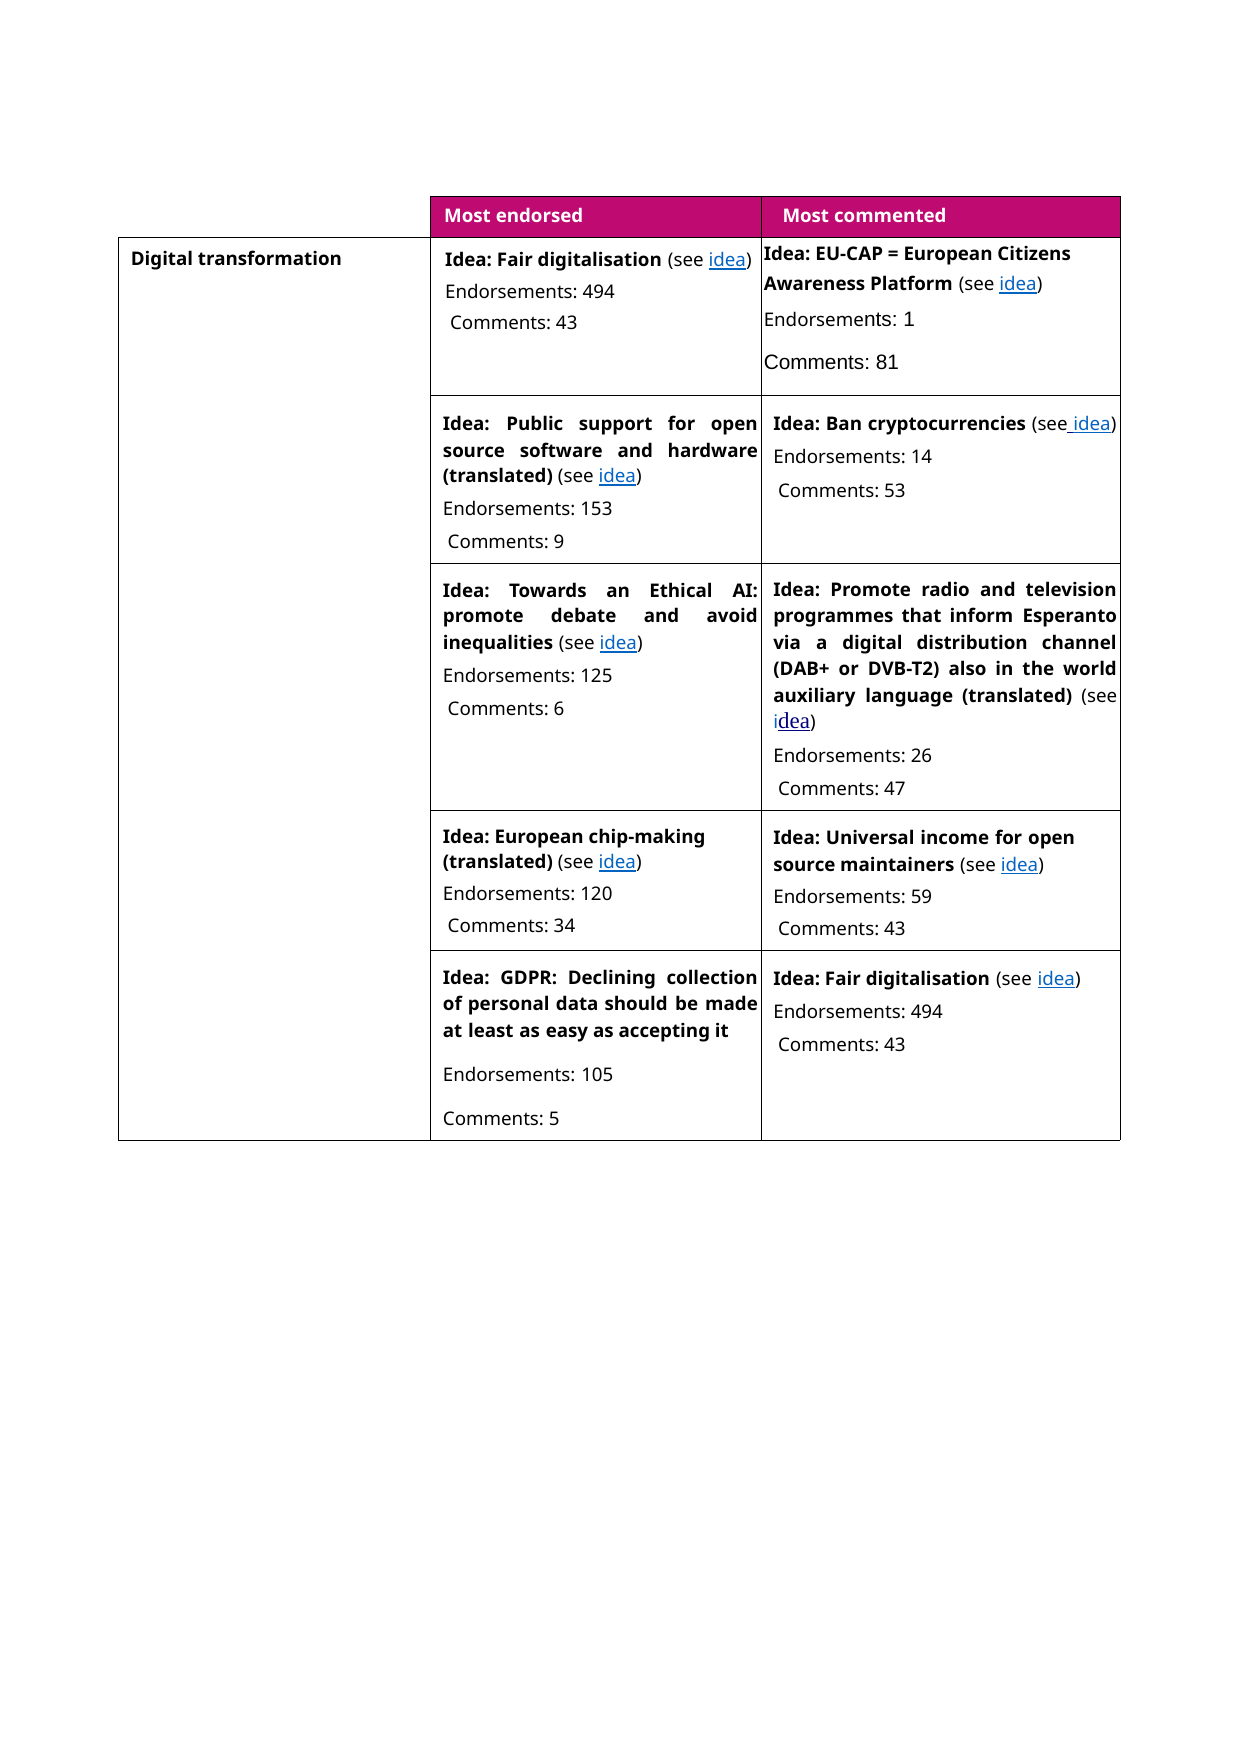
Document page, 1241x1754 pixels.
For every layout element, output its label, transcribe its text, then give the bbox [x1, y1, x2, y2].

table_cell Idea: EU-CAP = European Citizens Awareness Platform (see idea) Endorsements: 1 Comments: 81 [762, 238, 1120, 395]
table_header [748, 197, 761, 237]
table_header Most commented [782, 197, 1094, 237]
table_cell Idea: Fair digitalisation (see idea) Endorsements: 494 Comments: 43 [431, 238, 761, 395]
table_cell Idea: European chip-making (translated) (see idea) Endorsements: 120 Comments: 34 [431, 811, 761, 950]
table_cell Idea: Ban cryptocurrencies (see idea) Endorsements: 14 Comments: 53 [762, 396, 1120, 562]
table_header [1094, 197, 1120, 237]
table_header [431, 197, 444, 237]
table_header [762, 197, 782, 237]
table_cell Idea: Public support for open source software and hardware (translated) (see idea) Endorsements: 153 Comments: 9 [431, 396, 761, 562]
table_header Most endorsed [444, 197, 748, 237]
table_cell Idea: Promote radio and television programmes that inform Esperanto via a digital distribution channel (DAB+ or DVB-T2) also in the world auxiliary language (translated) (see idea) Endorsements: 26 Comments: 47 [762, 564, 1120, 809]
table_cell Digital transformation [119, 238, 430, 1140]
table_cell Idea: Fair digitalisation (see idea) Endorsements: 494 Comments: 43 [762, 951, 1120, 1140]
table_cell Idea: GDPR: Declining collection of personal data should be made at least as easy as accepting it Endorsements: 105 Comments: 5 [431, 951, 761, 1140]
table_cell Idea: Universal income for open source maintainers (see idea) Endorsements: 59 Comments: 43 [762, 811, 1120, 950]
table_cell Idea: Towards an Ethical AI: promote debate and avoid inequalities (see idea) Endorsements: 125 Comments: 6 [431, 564, 761, 809]
table_header [118, 196, 430, 237]
